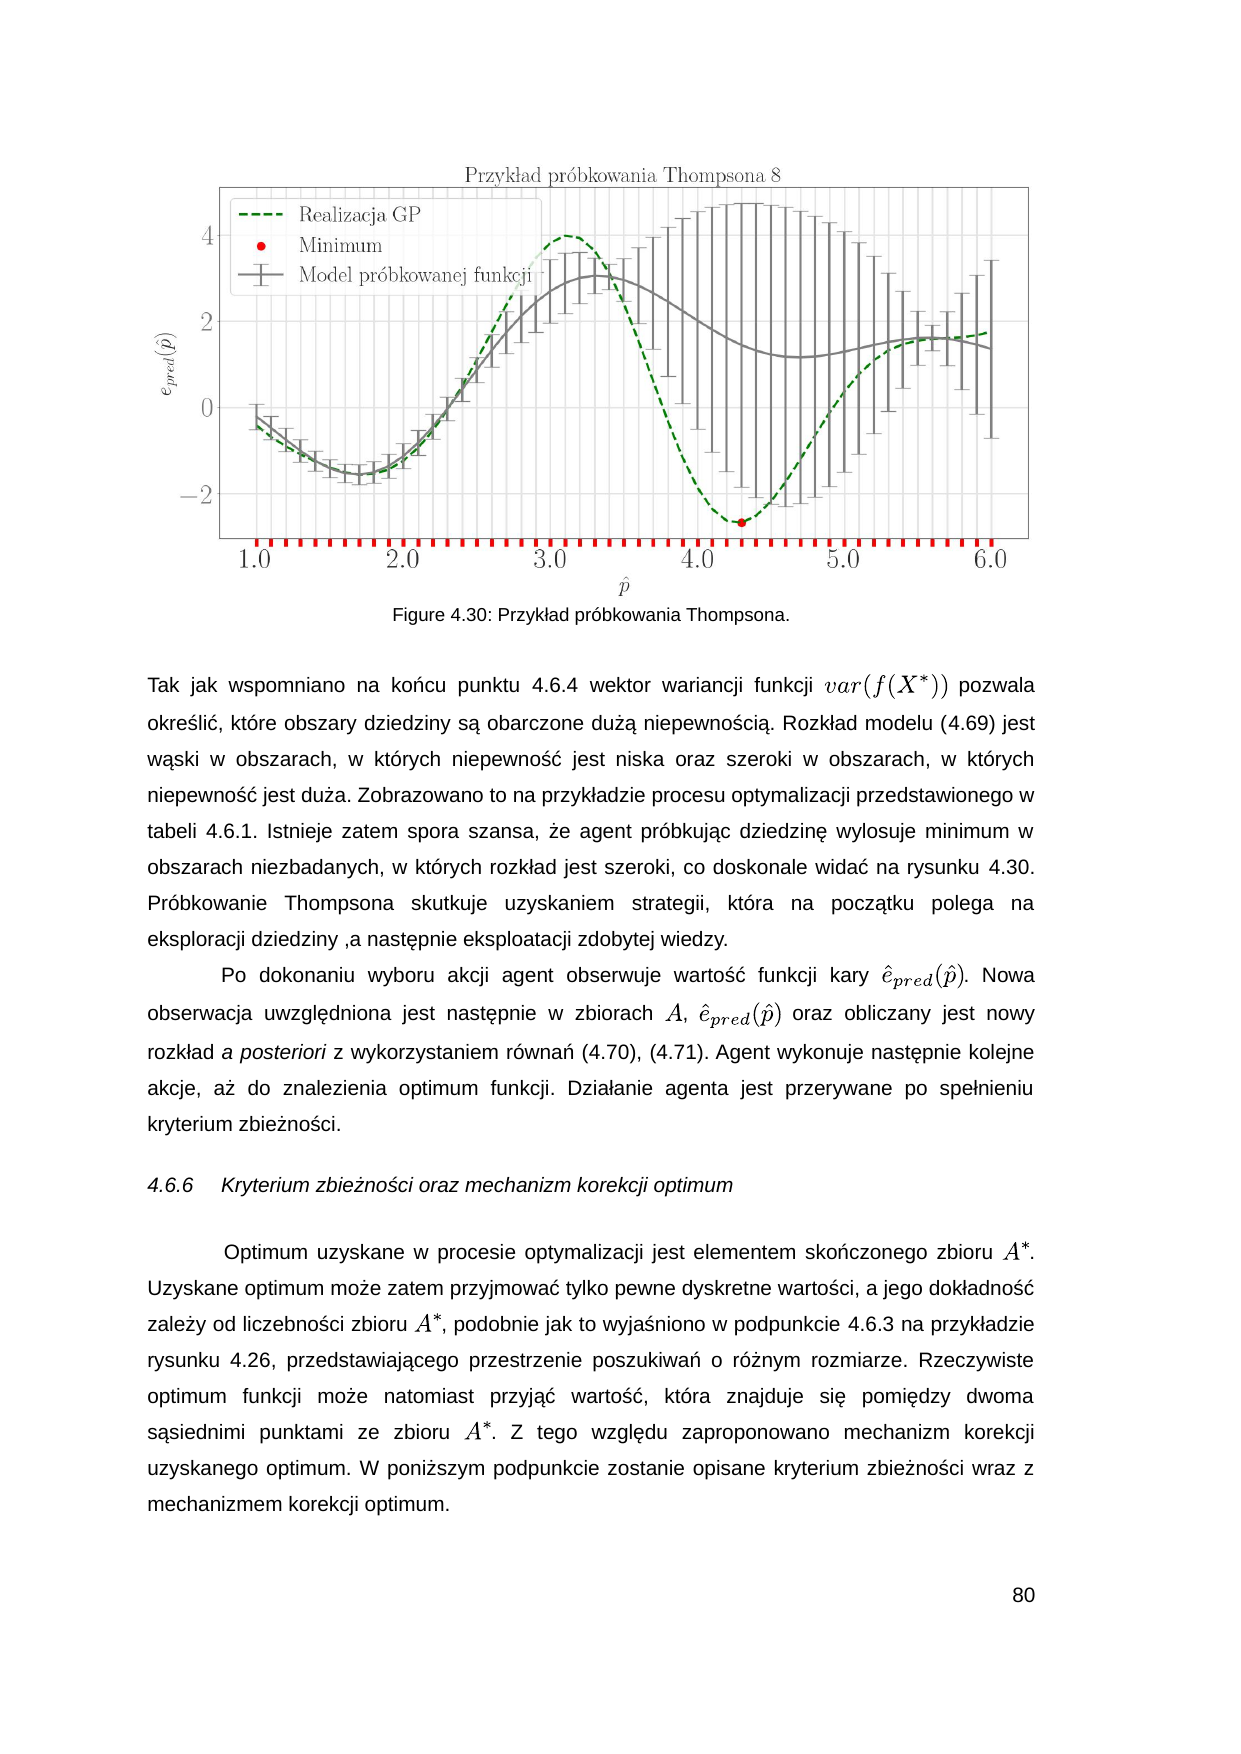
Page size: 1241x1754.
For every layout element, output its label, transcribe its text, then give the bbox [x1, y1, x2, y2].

text Optimum uzyskane w procesie optymalizacji jest elementem skończonego zbioru . Uzyskane optimum może zatem przyjmować tylko pewne dyskretne wartości, a jego dokładność zależy od liczebności zbioru , podobnie jak to wyjaśniono w podpunkcie 4.6.3 na przykładzie rysunku 4.26, przedstawiającego przestrzenie poszukiwań o różnym rozmiarze. Rzeczywiste optimum funkcji może natomiast przyjąć wartość, która znajduje się pomiędzy dwoma sąsiednimi punktami ze zbioru . Z tego względu zaproponowano mechanizm korekcji uzyskanego optimum. W poniższym podpunkcie zostanie opisane kryterium zbieżności wraz z mechanizmem korekcji optimum. [147, 1240, 1035, 1516]
text Tak jak wspomniano na końcu punktu 4.6.4 wektor wariancji funkcji pozwala określić, które obszary dziedziny są obarczone dużą niepewnością. Rozkład modelu (4.69) jest wąski w obszarach, w których niepewność jest niska oraz szeroki w obszarach, w których niepewność jest duża. Zobrazowano to na przykładzie procesu optymalizacji przedstawionego w tabeli 4.6.1. Istnieje zatem spora szansa, że agent próbkując dziedzinę wylosuje minimum w obszarach niezbadanych, w których rozkład jest szeroki, co doskonale widać na rysunku 4.30. Próbkowanie Thompsona skutkuje uzyskaniem strategii, która na początku polega na eksploracji dziedziny ,a następnie eksploatacji zdobytej wiedzy. [147, 673, 1035, 951]
text Figure 4.30: Przykład próbkowania Thompsona. [147, 604, 1035, 625]
text Po dokonaniu wyboru akcji agent obserwuje wartość funkcji kary . Nowa obserwacja uwzględniona jest następnie w zbiorach , oraz obliczany jest nowy rozkład a posteriori z wykorzystaniem równań (4.70), (4.71). Agent wykonuje następnie kolejne akcje, aż do znalezienia optimum funkcji. Działanie agenta jest przerywane po spełnieniu kryterium zbieżności. [147, 962, 1035, 1136]
picture [147, 159, 1035, 604]
subtitle Kryterium zbieżności oraz mechanizm korekcji optimum [147, 1173, 1035, 1197]
